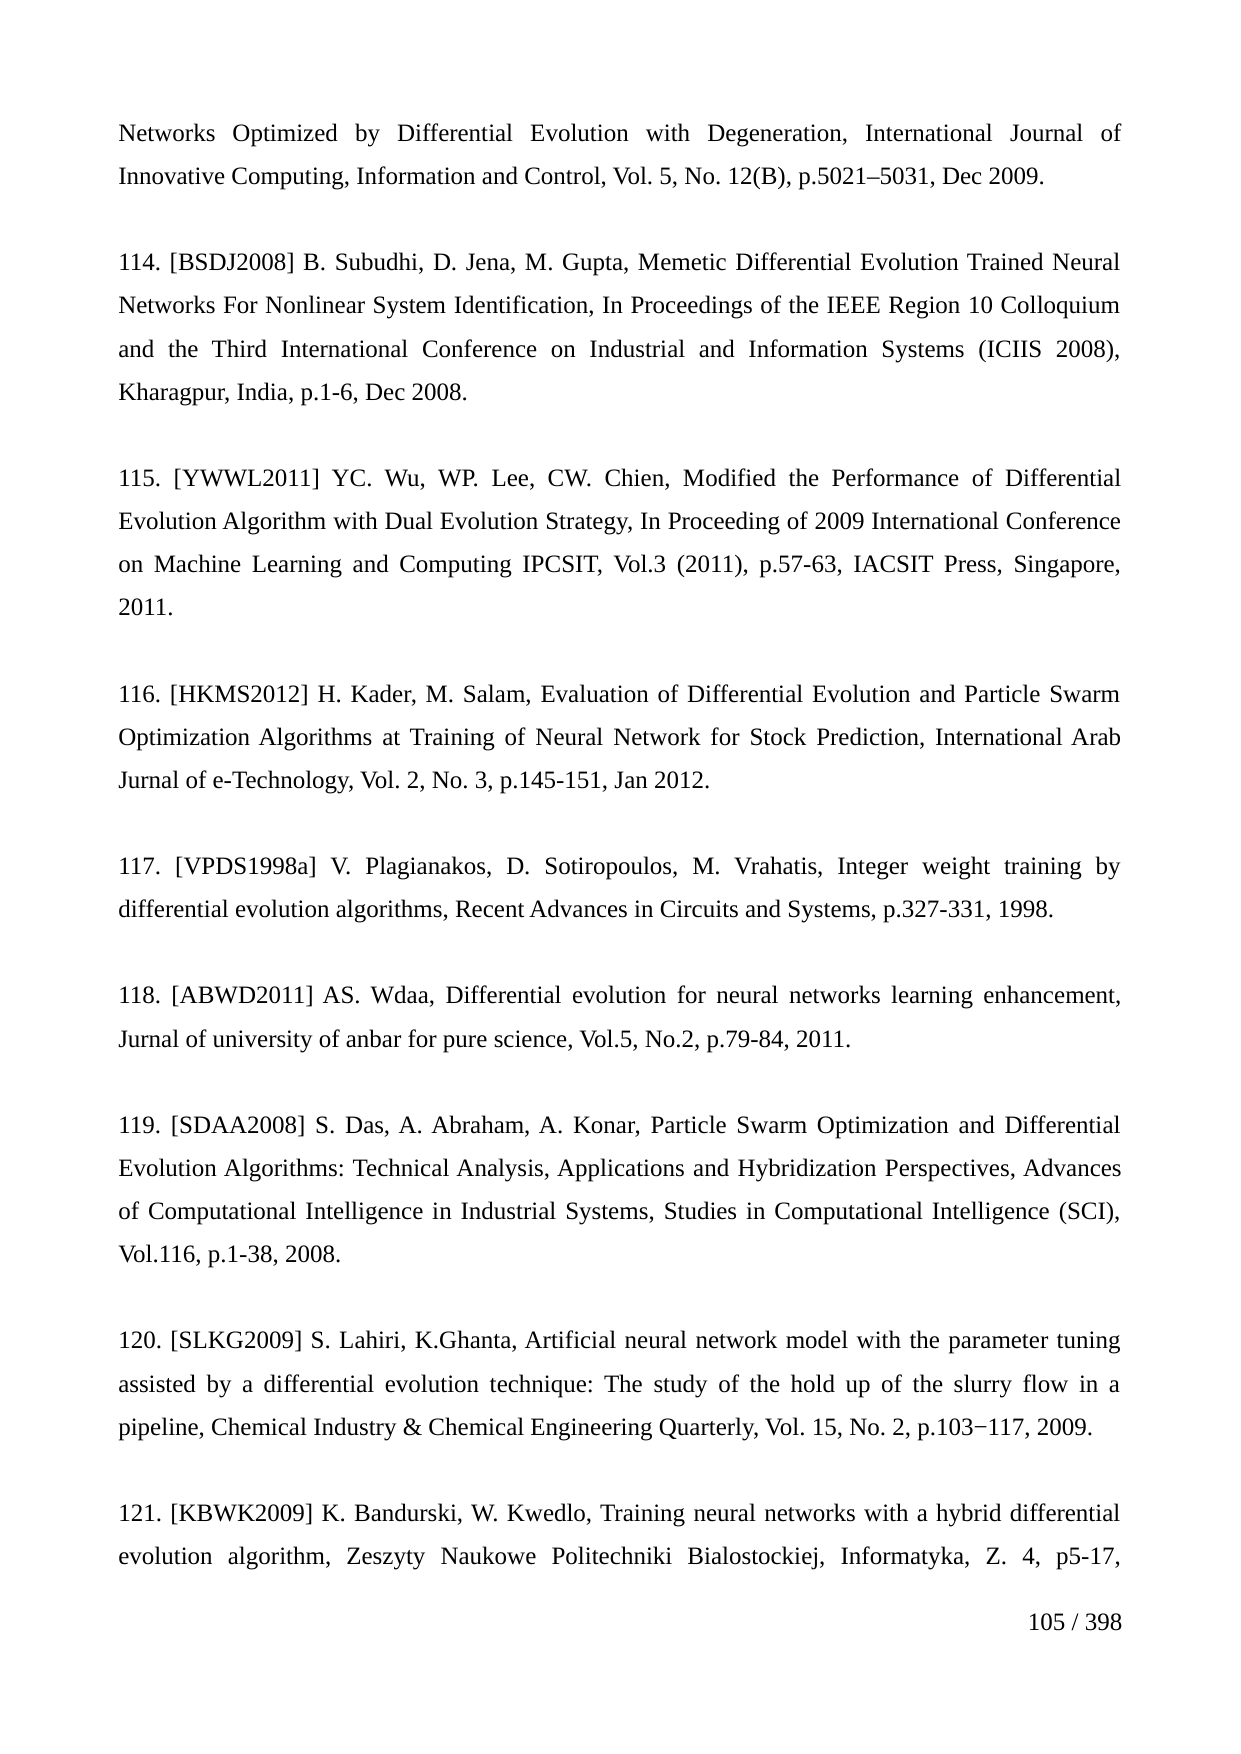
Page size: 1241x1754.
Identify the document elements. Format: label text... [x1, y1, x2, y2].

text 116. [HKMS2012] H. Kader, M. Salam, Evaluation of Differential Evolution and Particle Swarm Optimization Algorithms at Training of Neural Network for Stock Prediction, International Arab Jurnal of e-Technology, Vol. 2, No. 3, p.145-151, Jan 2012. [118, 679, 1122, 794]
text 117. [VPDS1998a] V. Plagianakos, D. Sotiropoulos, M. Vrahatis, Integer weight training by differential evolution algorithms, Recent Advances in Circuits and Systems, p.327-331, 1998. [118, 851, 1122, 923]
text 121. [KBWK2009] K. Bandurski, W. Kwedlo, Training neural networks with a hybrid differential evolution algorithm, Zeszyty Naukowe Politechniki Bialostockiej, Informatyka, Z. 4, p5-17, [118, 1498, 1122, 1570]
text 118. [ABWD2011] AS. Wdaa, Differential evolution for neural networks learning enhancement, Jurnal of university of anbar for pure science, Vol.5, No.2, p.79-84, 2011. [118, 981, 1122, 1052]
text 119. [SDAA2008] S. Das, A. Abraham, A. Konar, Particle Swarm Optimization and Differential Evolution Algorithms: Technical Analysis, Applications and Hybridization Perspectives, Advances of Computational Intelligence in Industrial Systems, Studies in Computational Intelligence (SCI), Vol.116, p.1-38, 2008. [118, 1110, 1122, 1268]
text 115. [YWWL2011] YC. Wu, WP. Lee, CW. Chien, Modified the Performance of Differential Evolution Algorithm with Dual Evolution Strategy, In Proceeding of 2009 International Conference on Machine Learning and Computing IPCSIT, Vol.3 (2011), p.57-63, IACSIT Press, Singapore, 2011. [118, 463, 1122, 621]
text Networks Optimized by Differential Evolution with Degeneration, International Journal of Innovative Computing, Information and Control, Vol. 5, No. 12(B), p.5021–5031, Dec 2009. [118, 118, 1122, 190]
text 114. [BSDJ2008] B. Subudhi, D. Jena, M. Gupta, Memetic Differential Evolution Trained Neural Networks For Nonlinear System Identification, In Proceedings of the IEEE Region 10 Colloquium and the Third International Conference on Industrial and Information Systems (ICIIS 2008), Kharagpur, India, p.1-6, Dec 2008. [118, 247, 1122, 406]
text 120. [SLKG2009] S. Lahiri, K.Ghanta, Artificial neural network model with the parameter tuning assisted by a differential evolution technique: The study of the hold up of the slurry flow in a pipeline, Chemical Industry & Chemical Engineering Quarterly, Vol. 15, No. 2, p.103−117, 2009. [118, 1326, 1122, 1441]
